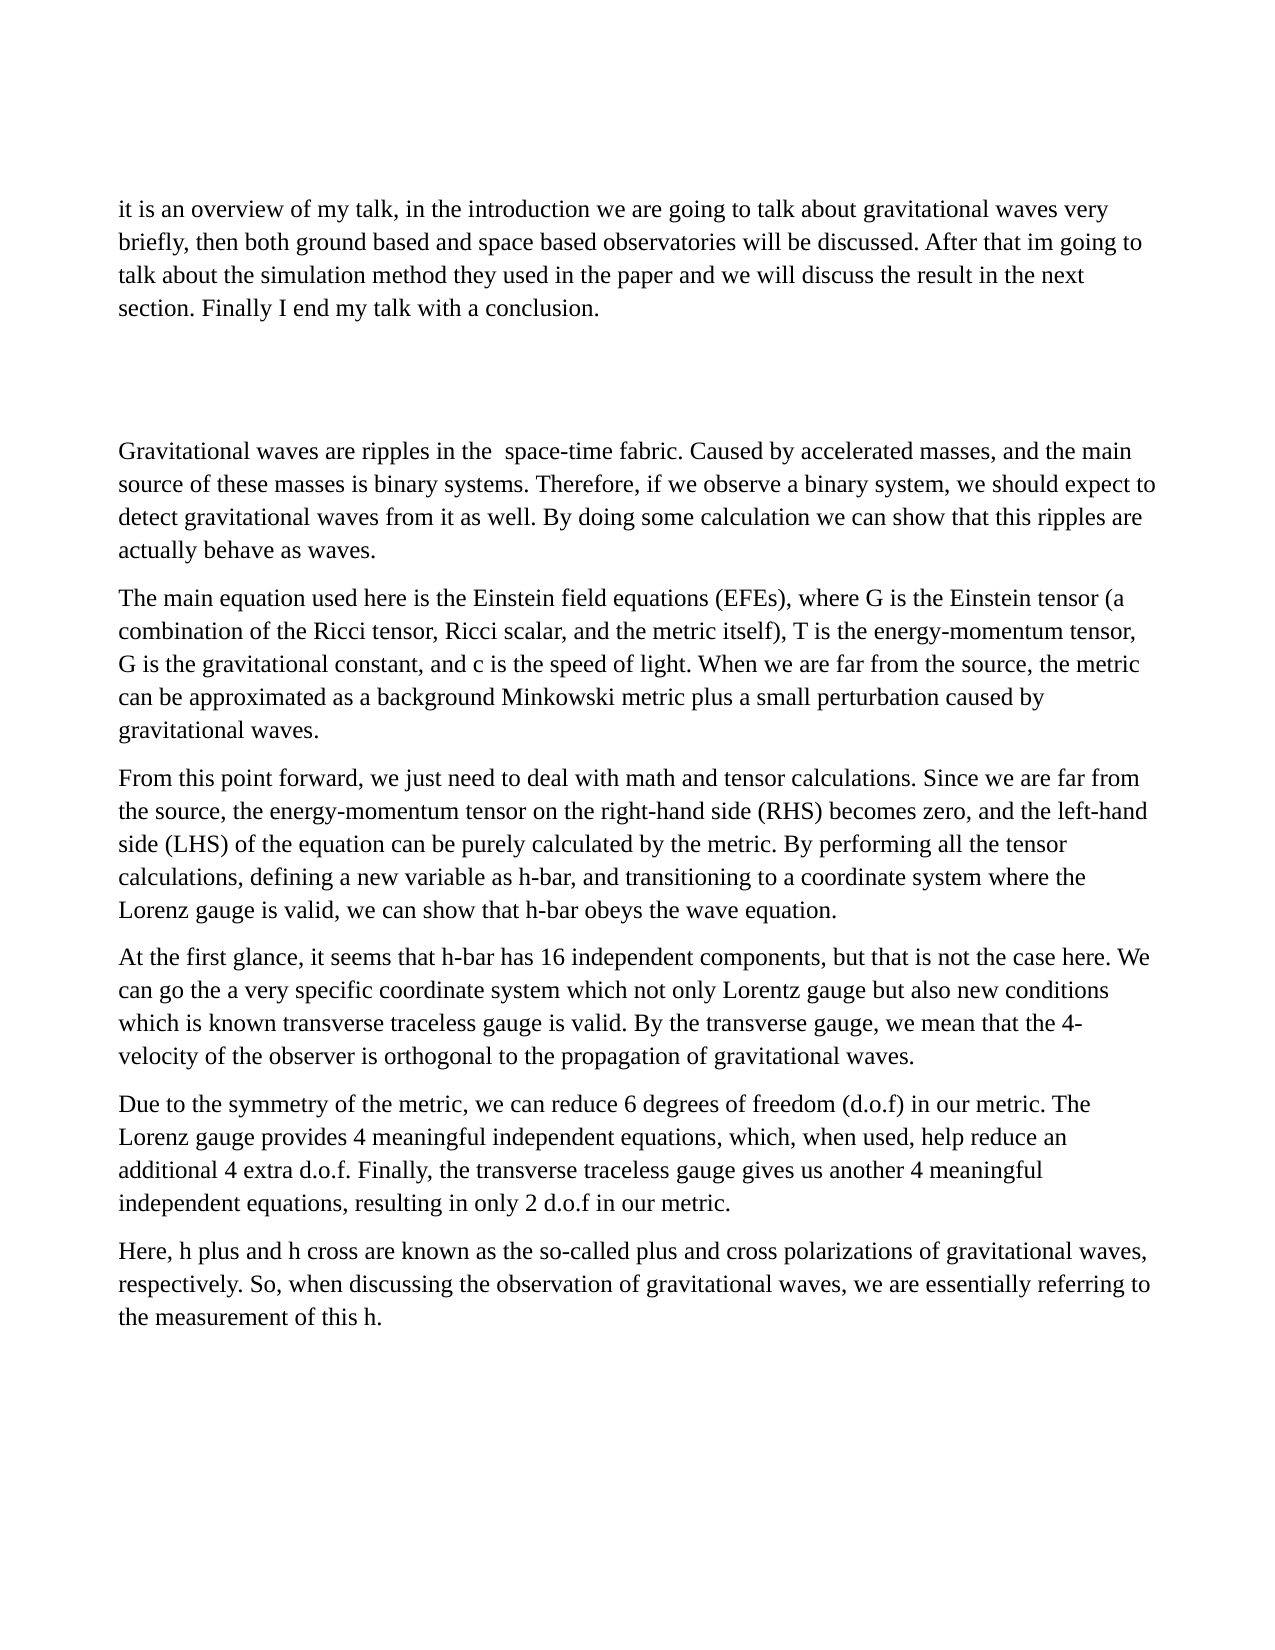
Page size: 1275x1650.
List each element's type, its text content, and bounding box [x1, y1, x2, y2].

text From this point forward, we just need to deal with math and tensor calculations. Since we are far from the source, the energy-momentum tensor on the right-hand side (RHS) becomes zero, and the left-hand side (LHS) of the equation can be purely calculated by the metric. By performing all the tensor calculations, defining a new variable as h-bar, and transitioning to a coordinate system where the Lorenz gauge is valid, we can show that h-bar obeys the wave equation. [118, 763, 1157, 923]
text Due to the symmetry of the metric, we can reduce 6 degrees of freedom (d.o.f) in our metric. The Lorenz gauge provides 4 meaningful independent equations, which, when used, help reduce an additional 4 extra d.o.f. Finally, the transverse traceless gauge gives us another 4 meaningful independent equations, resulting in only 2 d.o.f in our metric. [118, 1089, 1157, 1217]
text Here, h plus and h cross are known as the so-called plus and cross polarizations of gravitational waves, respectively. So, when discussing the observation of gravitational waves, we are essentially referring to the measurement of this h. [118, 1236, 1157, 1331]
text At the first glance, it seems that h-bar has 16 independent components, but that is not the case here. We can go the a very specific coordinate system which not only Lorentz gauge but also new conditions which is known transverse traceless gauge is valid. By the transverse gauge, we mean that the 4-velocity of the observer is orthogonal to the propagation of gravitational waves. [118, 942, 1157, 1070]
text The main equation used here is the Einstein field equations (EFEs), where G is the Einstein tensor (a combination of the Ricci tensor, Ricci scalar, and the metric itself), T is the energy-momentum tensor, G is the gravitational constant, and c is the speed of light. When we are far from the source, the metric can be approximated as a background Minkowski metric plus a small perturbation caused by gravitational waves. [118, 583, 1157, 744]
text Gravitational waves are ripples in the space-time fabric. Caused by accelerated masses, and the main source of these masses is binary systems. Therefore, if we observe a binary system, we should expect to detect gravitational waves from it as well. By doing some calculation we can show that this ripples are actually behave as waves. [118, 436, 1157, 564]
text it is an overview of my talk, in the introduction we are going to talk about gravitational waves very briefly, then both ground based and space based observatories will be discussed. After that im going to talk about the simulation method they used in the paper and we will discuss the result in the next section. Finally I end my talk with a conclusion. [118, 194, 1157, 322]
